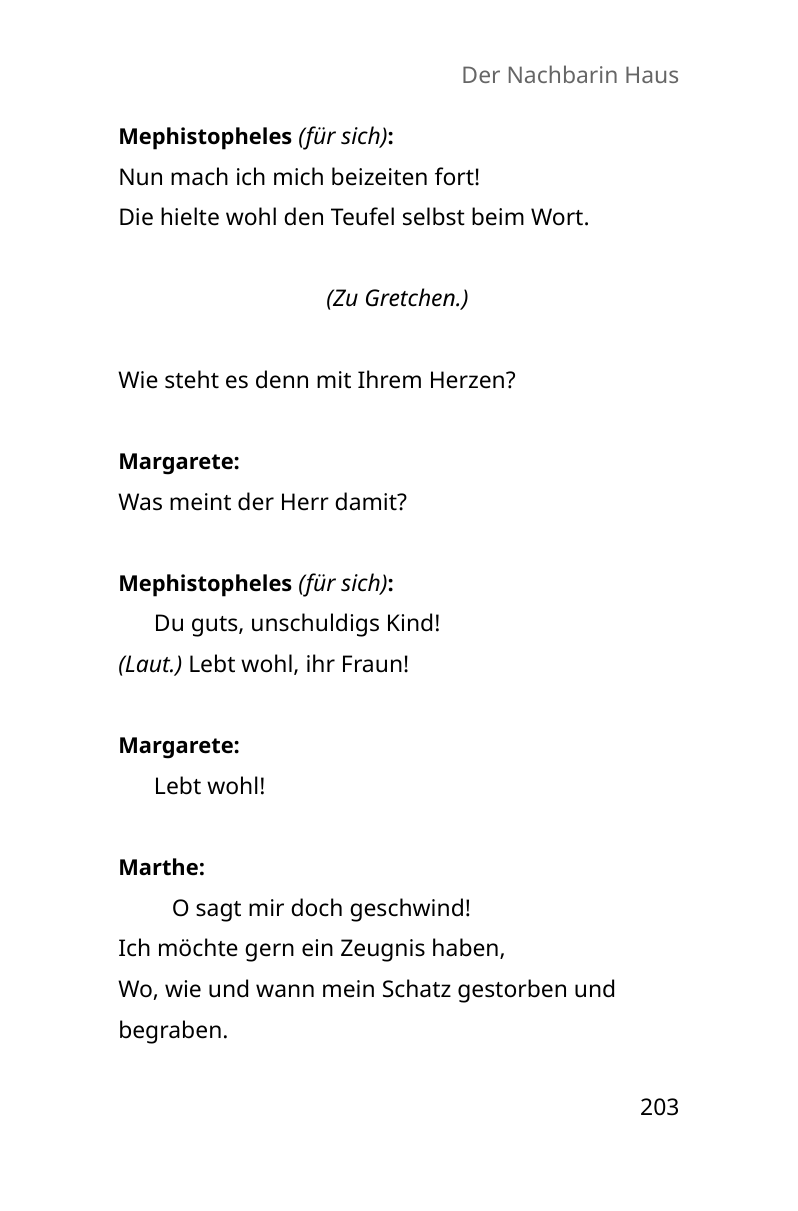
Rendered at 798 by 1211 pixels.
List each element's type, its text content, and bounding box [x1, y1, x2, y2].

text Marthe: O sagt mir doch geschwind! Ich möchte gern ein Zeugnis haben, Wo, wie und wann mein Schatz gestorben und begraben. [118, 828, 679, 1045]
text (Zu Gretchen.) [118, 259, 679, 313]
text Margarete: Was meint der Herr damit? [118, 422, 679, 517]
text Margarete: Lebt wohl! [118, 706, 679, 801]
text Mephistopheles (für sich): Nun mach ich mich beizeiten fort! Die hielte wohl den Teufel selbst beim Wort. [118, 120, 679, 232]
text Mephistopheles (für sich): Du guts, unschuldigs Kind! (Laut.) Lebt wohl, ihr Fraun! [118, 544, 679, 679]
text Wie steht es denn mit Ihrem Herzen? [118, 335, 679, 395]
